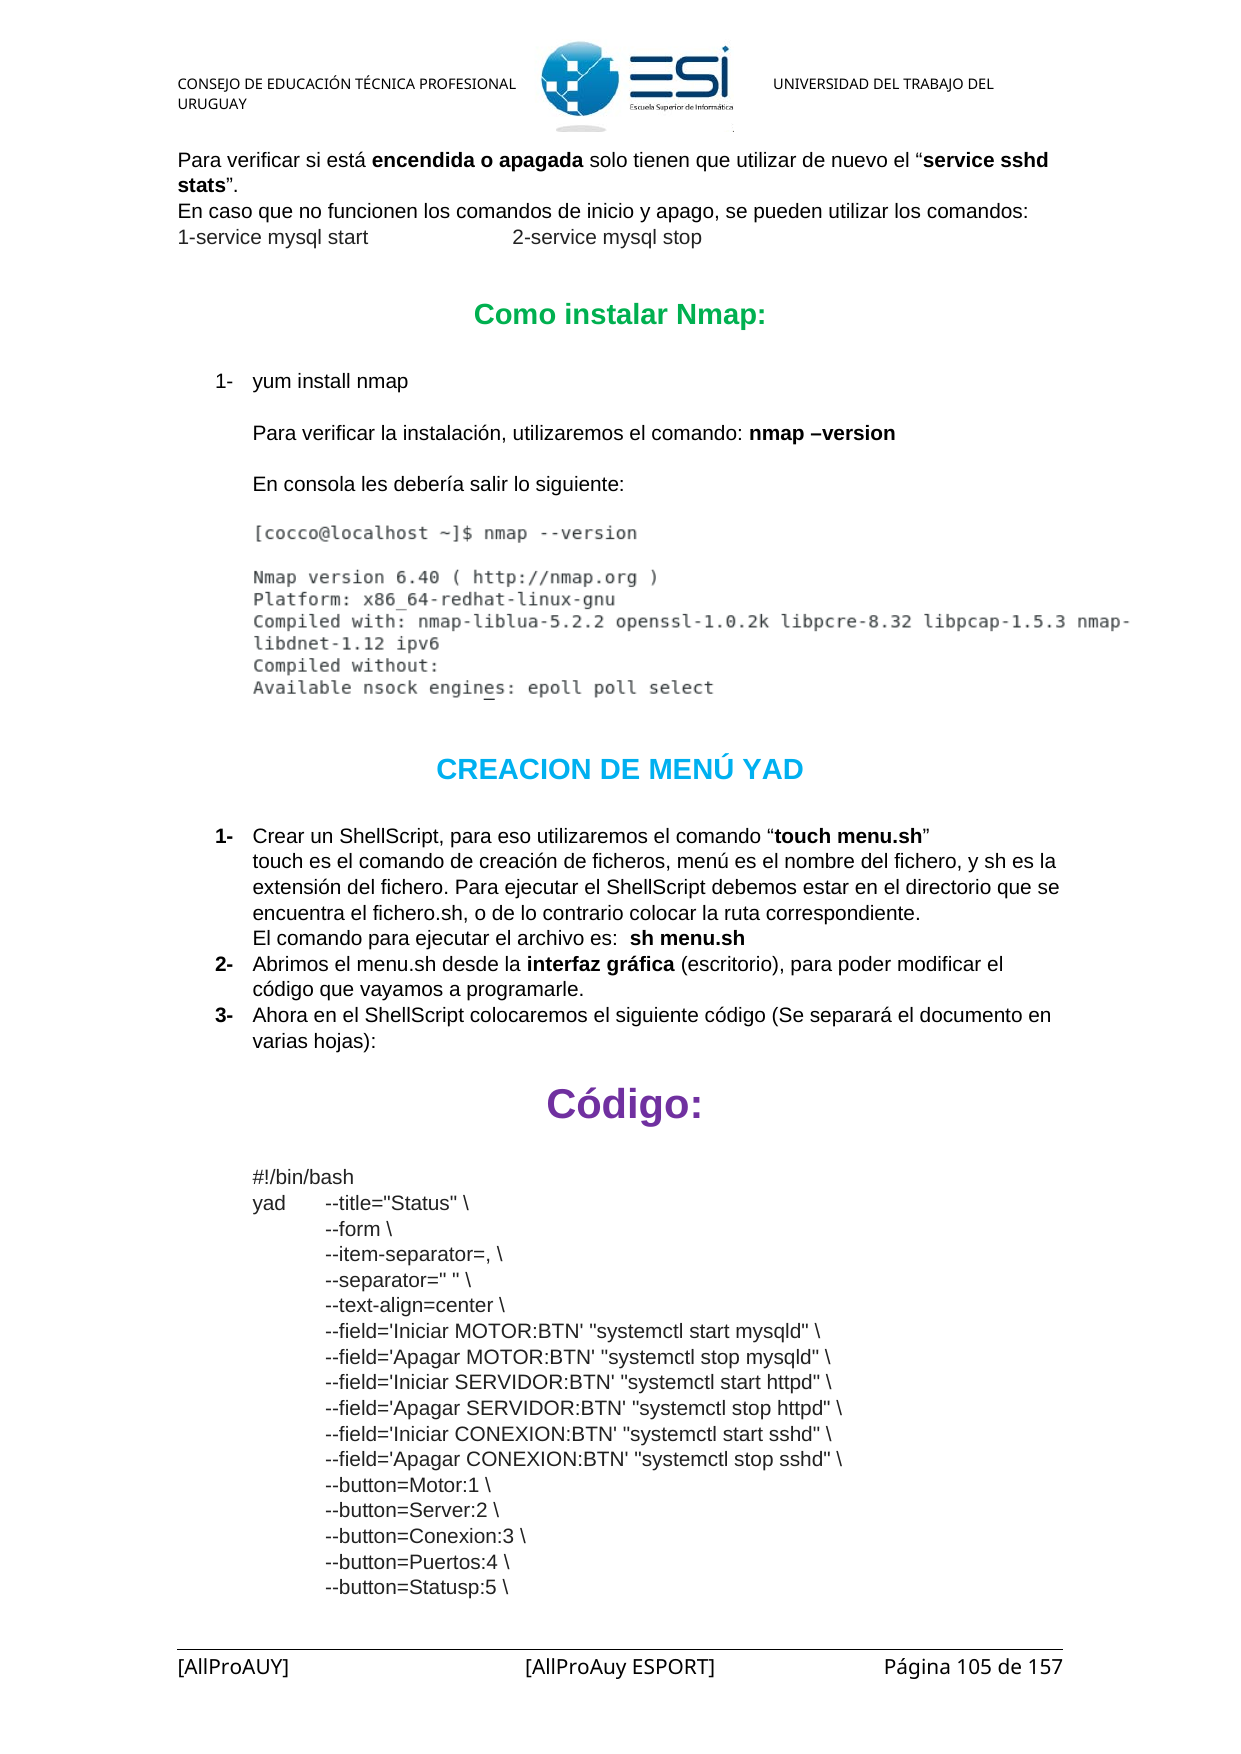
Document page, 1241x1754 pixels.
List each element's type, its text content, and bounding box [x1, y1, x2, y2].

title CREACION DE MENÚ YAD [177, 752, 1063, 785]
text En caso que no funcionen los comandos de inicio y apago, se pueden utilizar los comandos: [177, 199, 1063, 223]
text 1-service mysql start 2-service mysql stop [177, 224, 1063, 248]
list Para verificar la instalación, utilizaremos el comando: nmap –version [252, 420, 1063, 444]
text Para verificar si está encendida o apagada solo tienen que utilizar de nuevo el “service sshd stats”. [177, 148, 1063, 197]
list Abrimos el menu.sh desde la interfaz gráfica (escritorio), para poder modificar el código que vayamos a programarle. [215, 952, 1063, 1001]
list Ahora en el ShellScript colocaremos el siguiente código (Se separará el documento en varias hojas): [215, 1003, 1063, 1052]
picture [534, 39, 734, 132]
picture [252, 522, 1132, 700]
title Como instalar Nmap: [177, 297, 1063, 331]
list El comando para ejecutar el archivo es: sh menu.sh [252, 926, 1063, 950]
list #!/bin/bash yad --title="Status" \ --form \ --item-separator=, \ --separator=" " \ --text-align=center \ --field='Iniciar MOTOR:BTN' "systemctl start mysqld" \ --field='Apagar MOTOR:BTN' "systemctl stop mysqld" \ --field='Iniciar SERVIDOR:BTN' "systemctl start httpd" \ --field='Apagar SERVIDOR:BTN' "systemctl stop httpd" \ --field='Iniciar CONEXION:BTN' "systemctl start sshd" \ --field='Apagar CONEXION:BTN' "systemctl stop sshd" \ --button=Motor:1 \ --button=Server:2 \ --button=Conexion:3 \ --button=Puertos:4 \ --button=Statusp:5 \ [252, 1165, 1063, 1599]
list yum install nmap [215, 369, 1063, 393]
list touch es el comando de creación de ficheros, menú es el nombre del fichero, y sh es la extensión del fichero. Para ejecutar el ShellScript debemos estar en el directorio que se encuentra el fichero.sh, o de lo contrario colocar la ruta correspondiente. [252, 849, 1063, 924]
list En consola les debería salir lo siguiente: [252, 472, 1063, 496]
list Crear un ShellScript, para eso utilizaremos el comando “touch menu.sh” [215, 823, 1063, 847]
title Código: [473, 1079, 1063, 1127]
